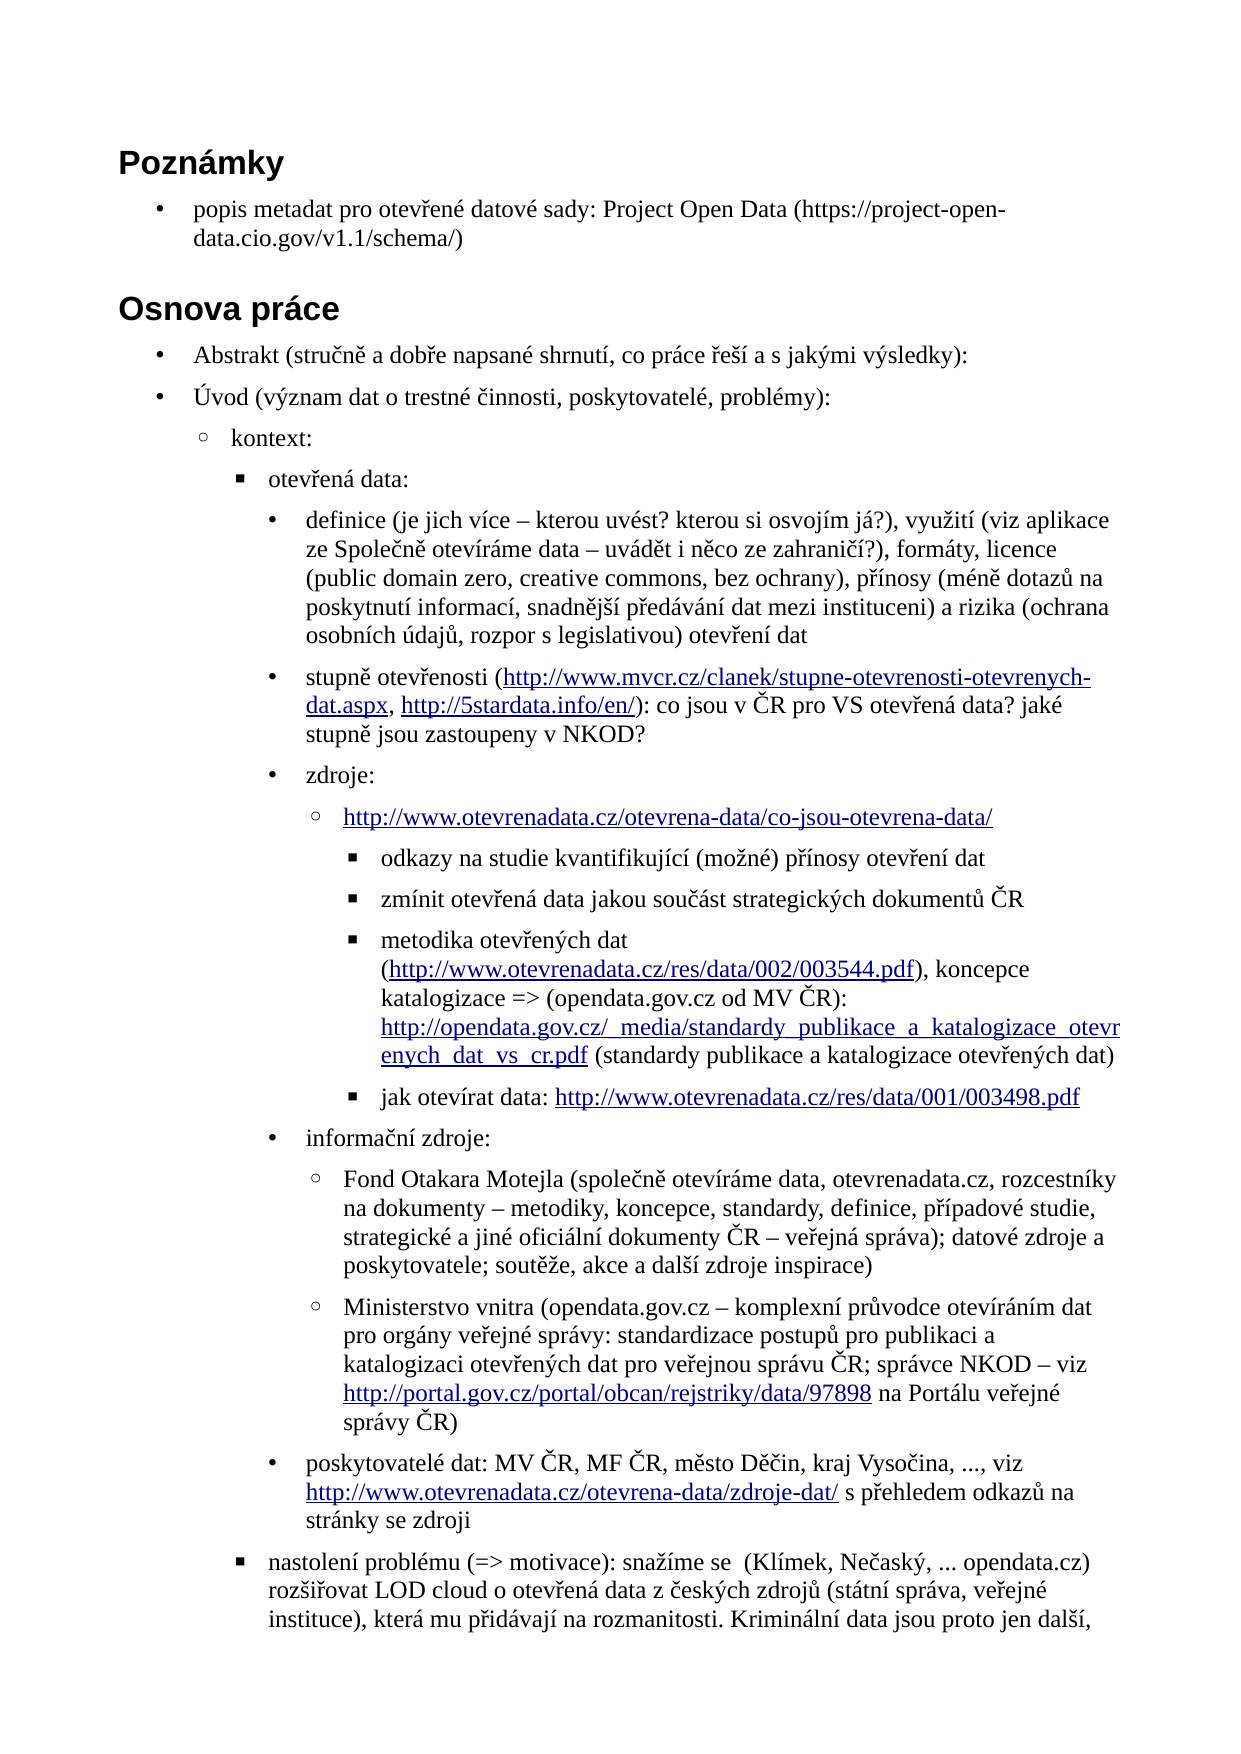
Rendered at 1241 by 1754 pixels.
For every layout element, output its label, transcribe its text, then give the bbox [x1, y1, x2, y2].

list Fond Otakara Motejla (společně otevíráme data, otevrenadata.cz, rozcestníky na dokumenty – metodiky, koncepce, standardy, definice, případové studie, strategické a jiné oficiální dokumenty ČR – veřejná správa); datové zdroje a poskytovatele; soutěže, akce a další zdroje inspirace) [306, 1164, 1122, 1279]
list Úvod (význam dat o trestné činnosti, poskytovatelé, problémy): [156, 382, 1122, 410]
list popis metadat pro otevřené datové sady: Project Open Data (https://project-open-data.cio.gov/v1.1/schema/) [156, 194, 1122, 252]
list Ministerstvo vnitra (opendata.gov.cz – komplexní průvodce otevíráním dat pro orgány veřejné správy: standardizace postupů pro publikaci a katalogizaci otevřených dat pro veřejnou správu ČR; správce NKOD – viz http://portal.gov.cz/portal/obcan/rejstriky/data/97898 na Portálu veřejné správy ČR) [306, 1292, 1122, 1435]
list zdroje: [268, 760, 1122, 789]
list jak otevírat data: http://www.otevrenadata.cz/res/data/001/003498.pdf [343, 1082, 1122, 1110]
list definice (je jich více – kterou uvést? kterou si osvojím já?), využití (viz aplikace ze Společně otevíráme data – uvádět i něco ze zahraničí?), formáty, licence (public domain zero, creative commons, bez ochrany), přínosy (méně dotazů na poskytnutí informací, snadnější předávání dat mezi instituceni) a rizika (ochrana osobních údajů, rozpor s legislativou) otevření dat [268, 505, 1122, 649]
list metodika otevřených dat (http://www.otevrenadata.cz/res/data/002/003544.pdf), koncepce katalogizace => (opendata.gov.cz od MV ČR): http://opendata.gov.cz/_media/standardy_publikace_a_katalogizace_otevrenych_dat_vs_cr.pdf (standardy publikace a katalogizace otevřených dat) [343, 925, 1122, 1069]
list informační zdroje: [268, 1123, 1122, 1152]
list odkazy na studie kvantifikující (možné) přínosy otevření dat [343, 843, 1122, 872]
subtitle Poznámky [118, 143, 1122, 182]
list Abstrakt (stručně a dobře napsané shrnutí, co práce řeší a s jakými výsledky): [156, 340, 1122, 369]
list http://www.otevrenadata.cz/otevrena-data/co-jsou-otevrena-data/ [306, 802, 1122, 830]
list kontext: [193, 423, 1122, 452]
subtitle Osnova práce [118, 289, 1122, 328]
list otevřená data: [231, 464, 1122, 493]
list poskytovatelé dat: MV ČR, MF ČR, město Děčin, kraj Vysočina, ..., viz http://www.otevrenadata.cz/otevrena-data/zdroje-dat/ s přehledem odkazů na stránky se zdroji [268, 1448, 1122, 1534]
list stupně otevřenosti (http://www.mvcr.cz/clanek/stupne-otevrenosti-otevrenych-dat.aspx, http://5stardata.info/en/): co jsou v ČR pro VS otevřená data? jaké stupně jsou zastoupeny v NKOD? [268, 662, 1122, 748]
list nastolení problému (=> motivace): snažíme se (Klímek, Nečaský, ... opendata.cz) rozšiřovat LOD cloud o otevřená data z českých zdrojů (státní správa, veřejné instituce), která mu přidávají na rozmanitosti. Kriminální data jsou proto jen další, [231, 1547, 1122, 1633]
list zmínit otevřená data jakou součást strategických dokumentů ČR [343, 884, 1122, 913]
